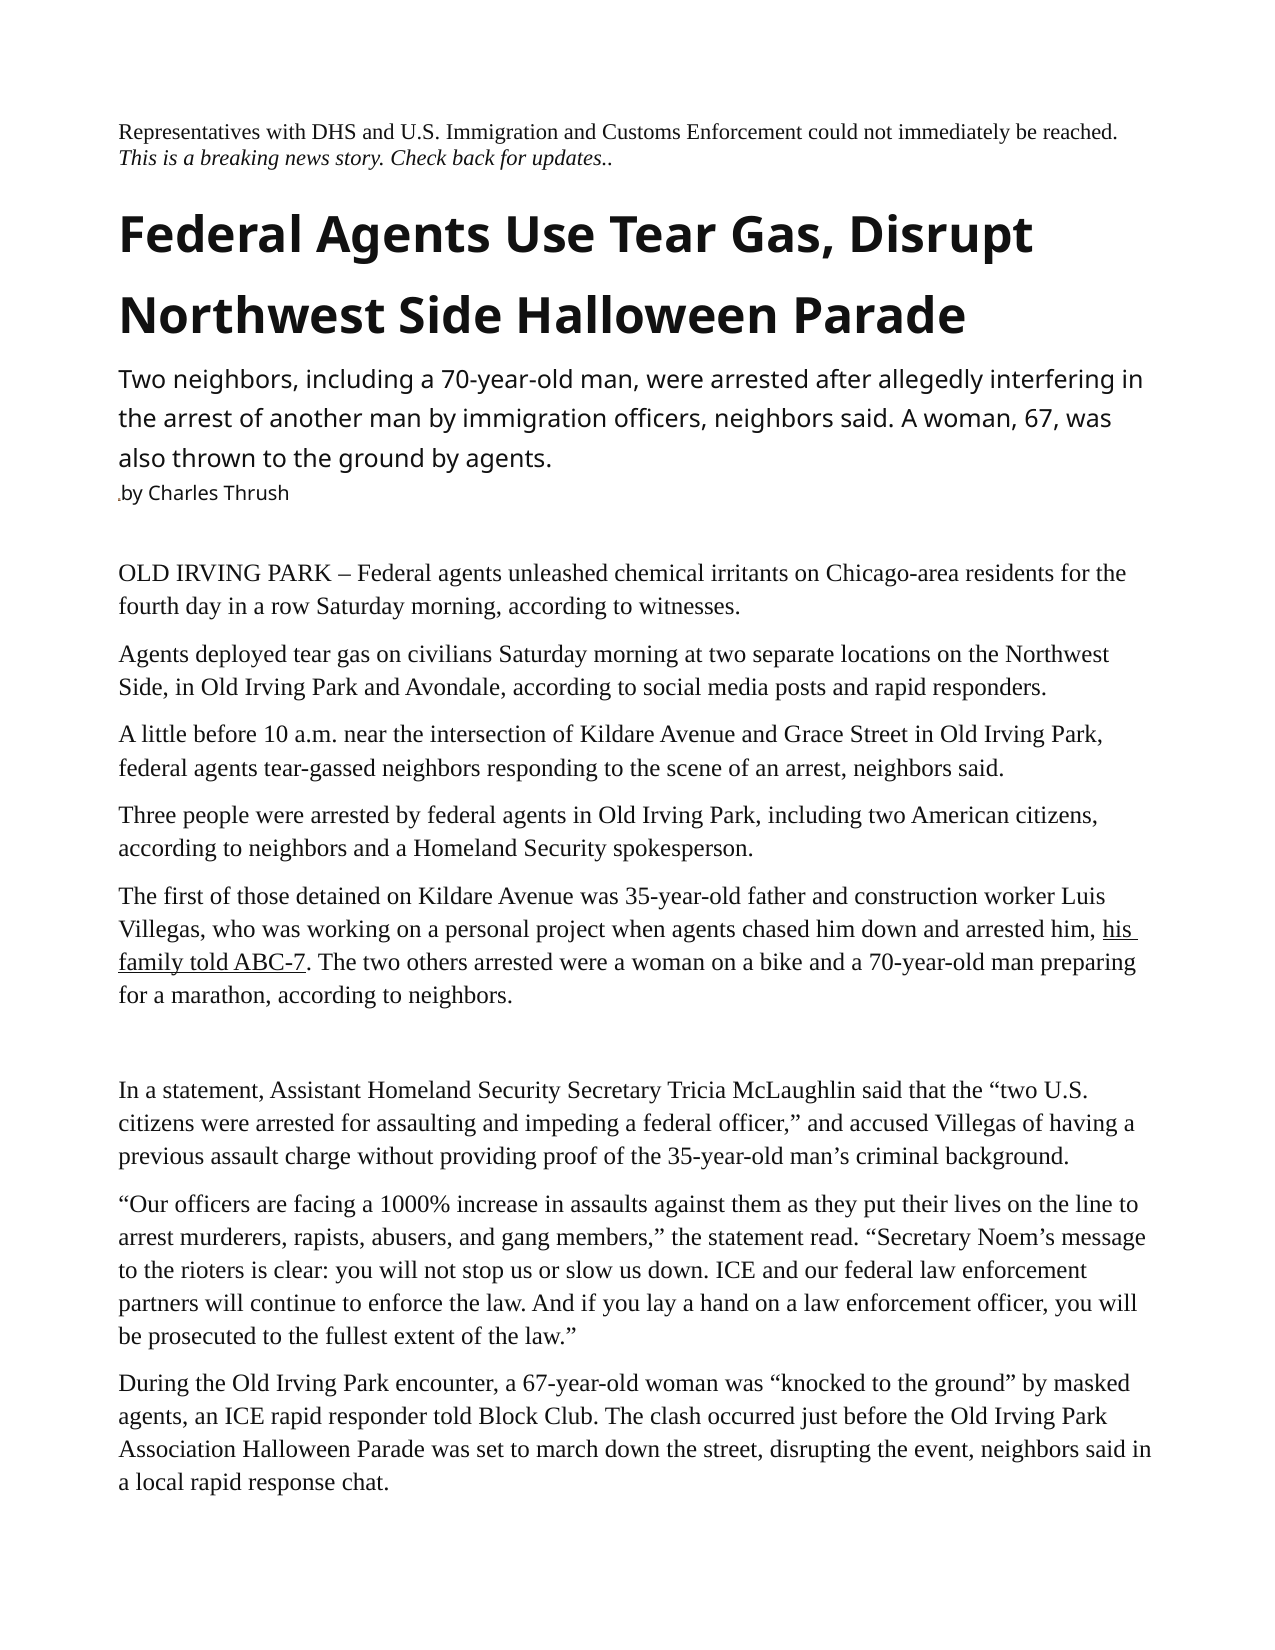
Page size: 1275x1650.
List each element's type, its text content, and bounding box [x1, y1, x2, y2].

text Agents deployed tear gas on civilians Saturday morning at two separate locations on the Northwest Side, in Old Irving Park and Avondale, according to social media posts and rapid responders. [118, 639, 1157, 701]
subtitle Federal Agents Use Tear Gas, Disrupt Northwest Side Halloween Parade [118, 198, 1157, 348]
text Two neighbors, including a 70-year-old man, were arrested after allegedly interfering in the arrest of another man by immigration officers, neighbors said. A woman, 67, was also thrown to the ground by agents. [118, 362, 1157, 474]
text The first of those detained on Kildare Avenue was 35-year-old father and construction worker Luis Villegas, who was working on a personal project when agents chased him down and arrested him, his family told ABC-7. The two others arrested were a woman on a bike and a 70-year-old man preparing for a marathon, according to neighbors. [118, 881, 1157, 1009]
text This is a breaking news story. Check back for updates.. [118, 144, 1157, 170]
text Three people were arrested by federal agents in Old Irving Park, including two American citizens, according to neighbors and a Homeland Security spokesperson. [118, 800, 1157, 862]
text OLD IRVING PARK – Federal agents unleashed chemical irritants on Chicago-area residents for the fourth day in a row Saturday morning, according to witnesses. [118, 558, 1157, 620]
text by Charles Thrush [118, 479, 1157, 507]
text During the Old Irving Park encounter, a 67-year-old woman was “knocked to the ground” by masked agents, an ICE rapid responder told Block Club. The clash occurred just before the Old Irving Park Association Halloween Parade was set to march down the street, disrupting the event, neighbors said in a local rapid response chat. [118, 1368, 1157, 1496]
text “Our officers are facing a 1000% increase in assaults against them as they put their lives on the line to arrest murderers, rapists, abusers, and gang members,” the statement read. “Secretary Noem’s message to the rioters is clear: you will not stop us or slow us down. ICE and our federal law enforcement partners will continue to enforce the law. And if you lay a hand on a law enforcement officer, you will be prosecuted to the fullest extent of the law.” [118, 1189, 1157, 1349]
text In a statement, Assistant Homeland Security Secretary Tricia McLaughlin said that the “two U.S. citizens were arrested for assaulting and impeding a federal officer,” and accused Villegas of having a previous assault charge without providing proof of the 35-year-old man’s criminal background. [118, 1075, 1157, 1170]
text A little before 10 a.m. near the intersection of Kildare Avenue and Grace Street in Old Irving Park, federal agents tear-gassed neighbors responding to the scene of an arrest, neighbors said. [118, 719, 1157, 781]
text Representatives with DHS and U.S. Immigration and Customs Enforcement could not immediately be reached. [118, 118, 1157, 144]
